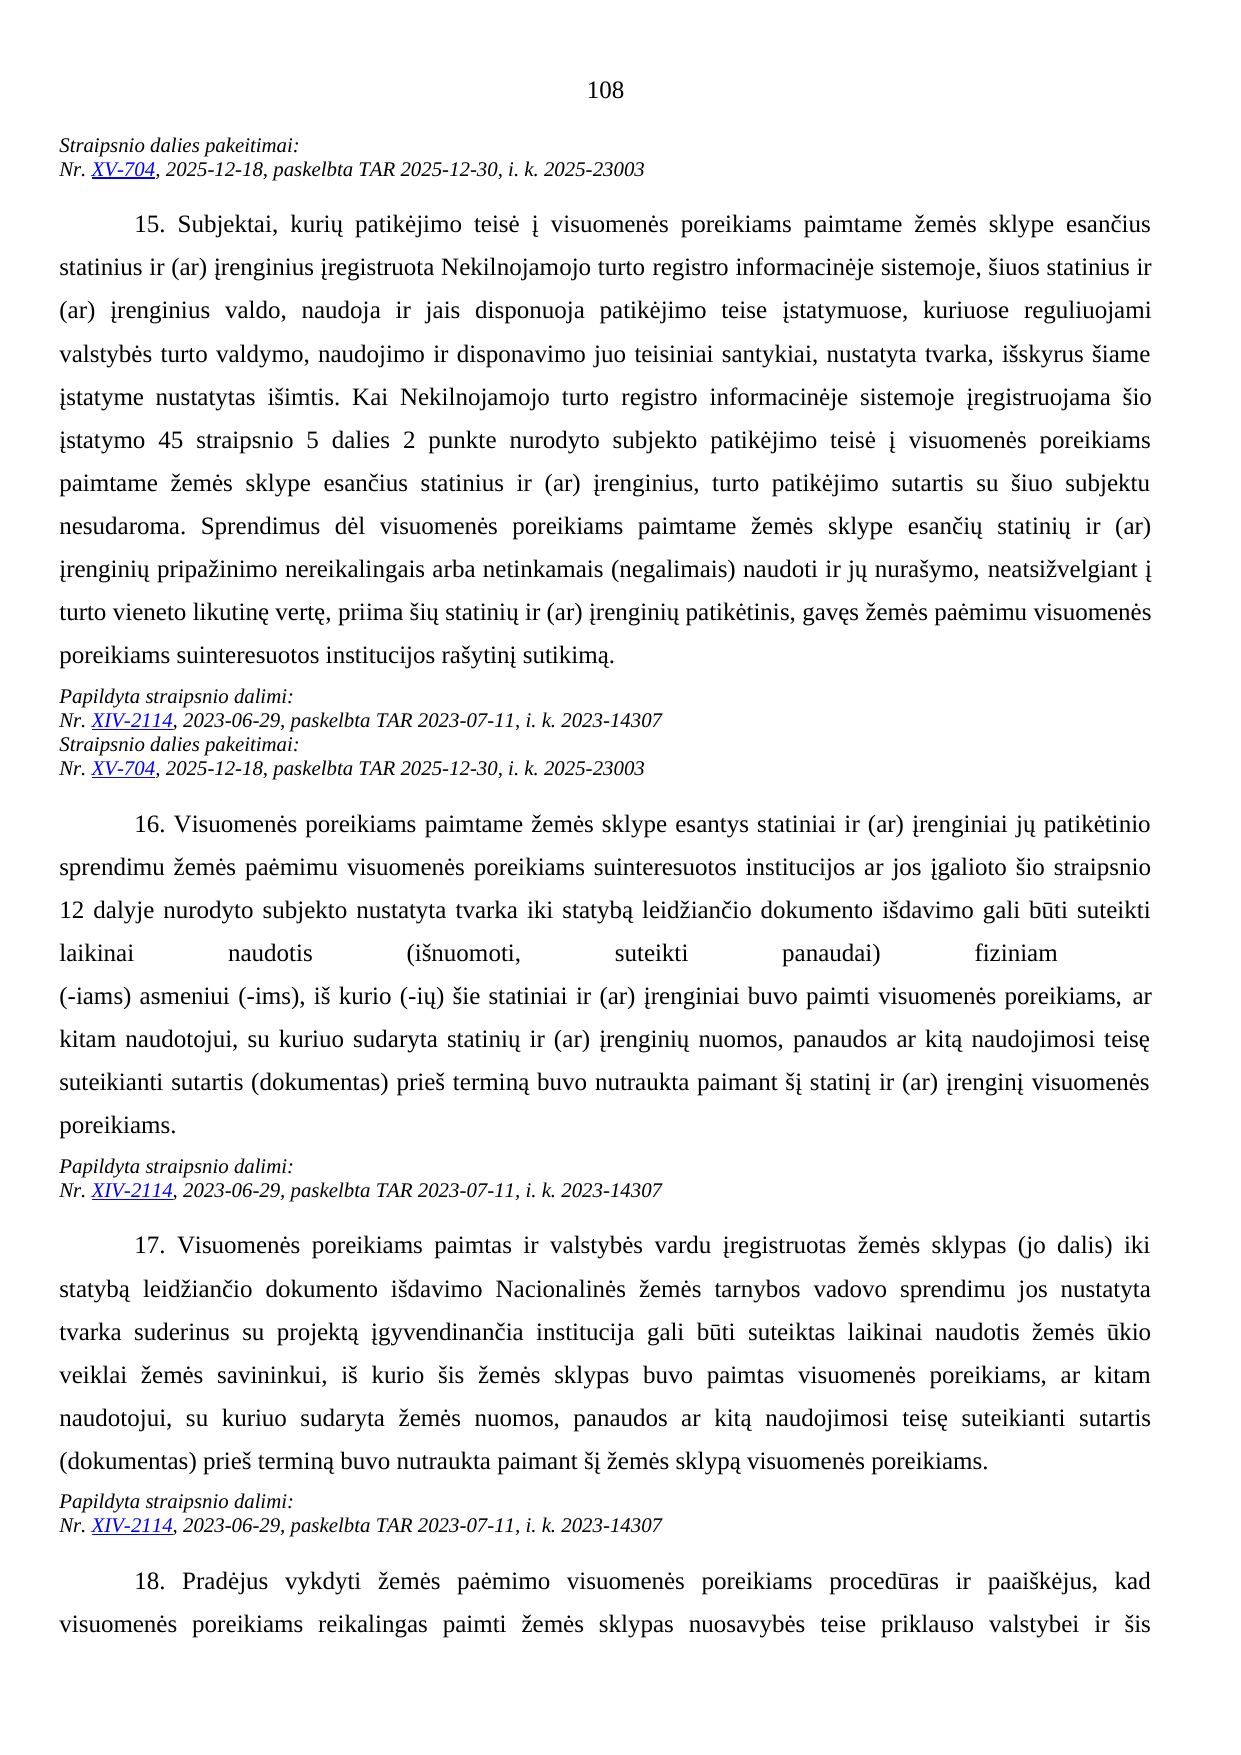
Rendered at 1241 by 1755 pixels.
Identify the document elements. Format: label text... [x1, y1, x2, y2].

text Nr. XIV-2114, 2023-06-29, paskelbta TAR 2023-07-11, i. k. 2023-14307 [59, 1513, 1152, 1537]
text Papildyta straipsnio dalimi: [59, 684, 1152, 708]
text Papildyta straipsnio dalimi: [59, 1489, 1152, 1513]
text 17. Visuomenės poreikiams paimtas ir valstybės vardu įregistruotas žemės sklypas (jo dalis) iki statybą leidžiančio dokumento išdavimo Nacionalinės žemės tarnybos vadovo sprendimu jos nustatyta tvarka suderinus su projektą įgyvendinančia institucija gali būti suteiktas laikinai naudotis žemės ūkio veiklai žemės savininkui, iš kurio šis žemės sklypas buvo paimtas visuomenės poreikiams, ar kitam naudotojui, su kuriuo sudaryta žemės nuomos, panaudos ar kitą naudojimosi teisę suteikianti sutartis (dokumentas) prieš terminą buvo nutraukta paimant šį žemės sklypą visuomenės poreikiams. [59, 1231, 1152, 1475]
text Nr. XV-704, 2025-12-18, paskelbta TAR 2025-12-30, i. k. 2025-23003 [59, 756, 1152, 780]
text Nr. XIV-2114, 2023-06-29, paskelbta TAR 2023-07-11, i. k. 2023-14307 [59, 1178, 1152, 1202]
text Straipsnio dalies pakeitimai: [59, 732, 1152, 756]
text 15. Subjektai, kurių patikėjimo teisė į visuomenės poreikiams paimtame žemės sklype esančius statinius ir (ar) įrenginius įregistruota Nekilnojamojo turto registro informacinėje sistemoje, šiuos statinius ir (ar) įrenginius valdo, naudoja ir jais disponuoja patikėjimo teise įstatymuose, kuriuose reguliuojami valstybės turto valdymo, naudojimo ir disponavimo juo teisiniai santykiai, nustatyta tvarka, išskyrus šiame įstatyme nustatytas išimtis. Kai Nekilnojamojo turto registro informacinėje sistemoje įregistruojama šio įstatymo 45 straipsnio 5 dalies 2 punkte nurodyto subjekto patikėjimo teisė į visuomenės poreikiams paimtame žemės sklype esančius statinius ir (ar) įrenginius, turto patikėjimo sutartis su šiuo subjektu nesudaroma. Sprendimus dėl visuomenės poreikiams paimtame žemės sklype esančių statinių ir (ar) įrenginių pripažinimo nereikalingais arba netinkamais (negalimais) naudoti ir jų nurašymo, neatsižvelgiant į turto vieneto likutinę vertę, priima šių statinių ir (ar) įrenginių patikėtinis, gavęs žemės paėmimu visuomenės poreikiams suinteresuotos institucijos rašytinį sutikimą. [59, 209, 1152, 669]
text 16. Visuomenės poreikiams paimtame žemės sklype esantys statiniai ir (ar) įrenginiai jų patikėtinio sprendimu žemės paėmimu visuomenės poreikiams suinteresuotos institucijos ar jos įgalioto šio straipsnio 12 dalyje nurodyto subjekto nustatyta tvarka iki statybą leidžiančio dokumento išdavimo gali būti suteikti laikinai naudotis (išnuomoti, suteikti panaudai) fiziniam (-iams) asmeniui (-ims), iš kurio (-ių) šie statiniai ir (ar) įrenginiai buvo paimti visuomenės poreikiams, ar kitam naudotojui, su kuriuo sudaryta statinių ir (ar) įrenginių nuomos, panaudos ar kitą naudojimosi teisę suteikianti sutartis (dokumentas) prieš terminą buvo nutraukta paimant šį statinį ir (ar) įrenginį visuomenės poreikiams. [59, 809, 1152, 1139]
text 18. Pradėjus vykdyti žemės paėmimo visuomenės poreikiams procedūras ir paaiškėjus, kad visuomenės poreikiams reikalingas paimti žemės sklypas nuosavybės teise priklauso valstybei ir šis [59, 1566, 1152, 1638]
text Nr. XV-704, 2025-12-18, paskelbta TAR 2025-12-30, i. k. 2025-23003 [59, 157, 1152, 181]
text Papildyta straipsnio dalimi: [59, 1154, 1152, 1178]
text Nr. XIV-2114, 2023-06-29, paskelbta TAR 2023-07-11, i. k. 2023-14307 [59, 708, 1152, 732]
text Straipsnio dalies pakeitimai: [59, 132, 1152, 157]
